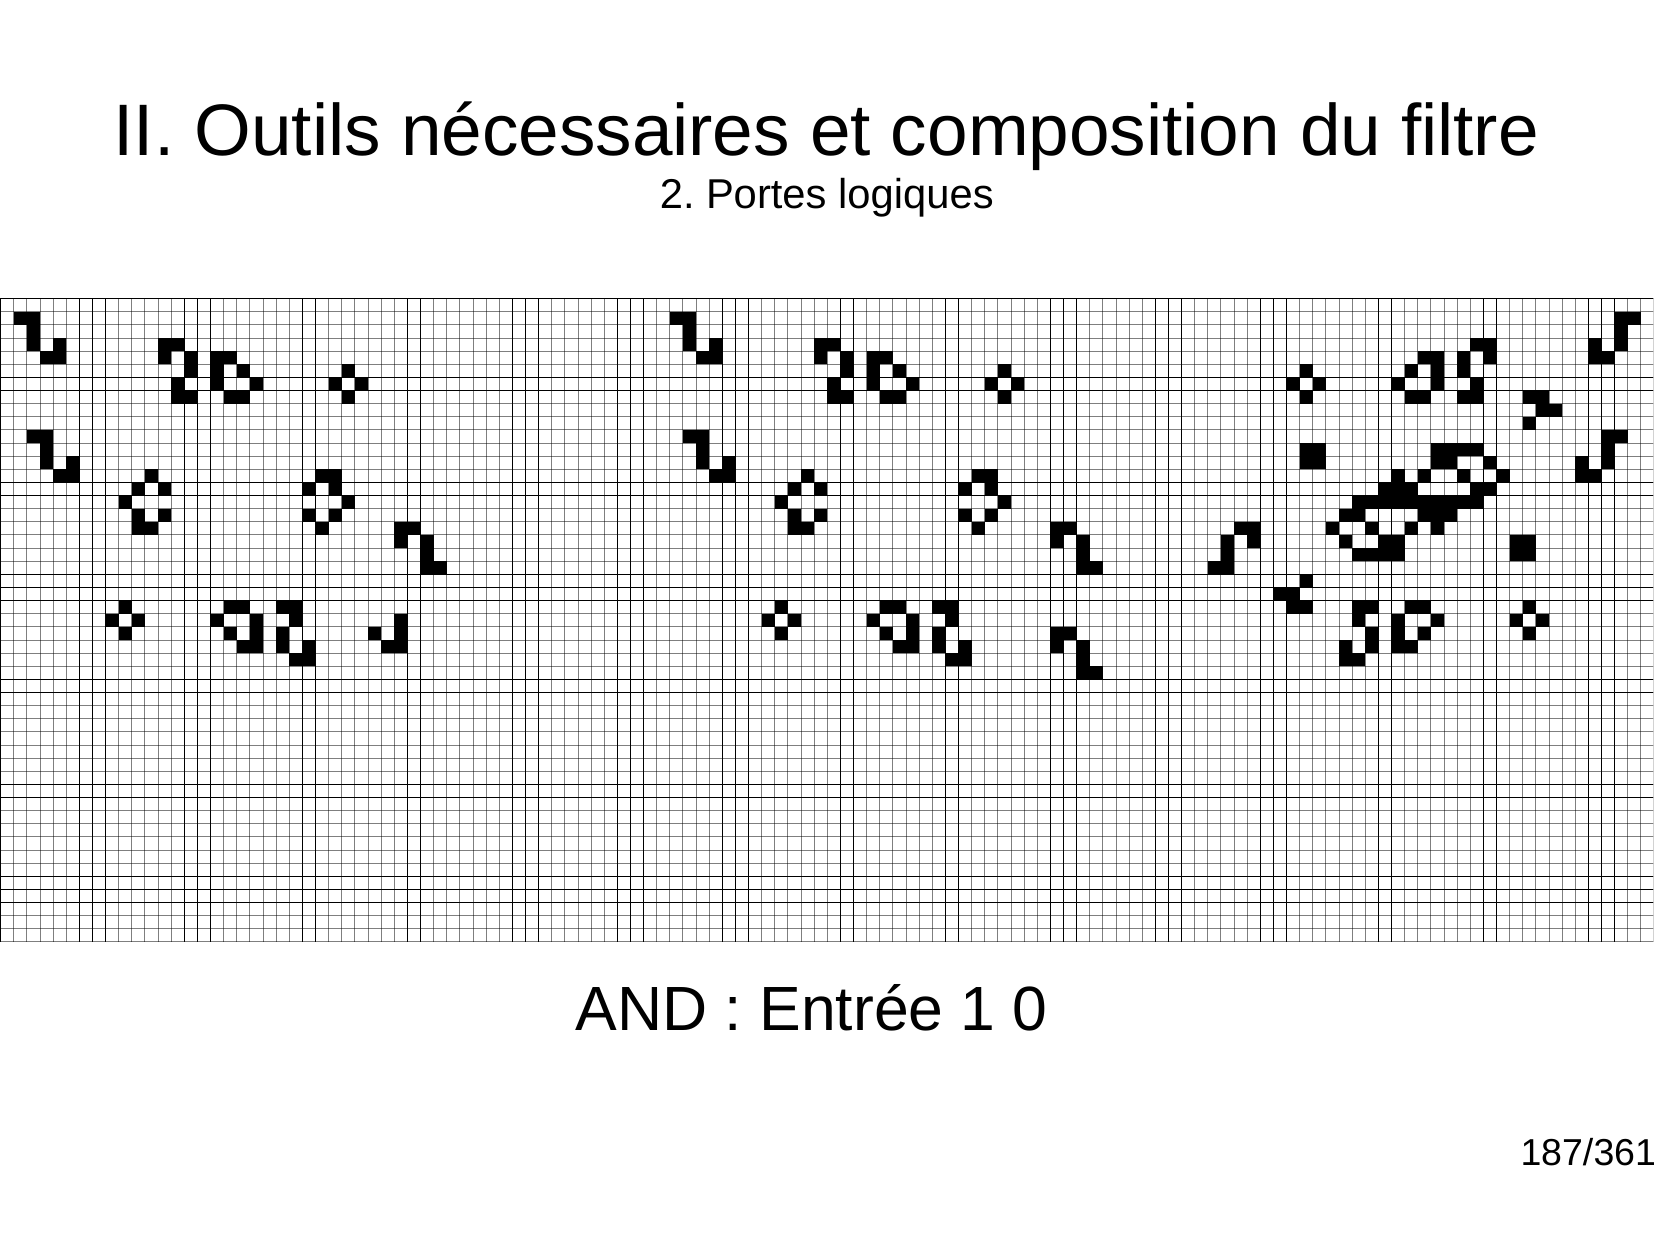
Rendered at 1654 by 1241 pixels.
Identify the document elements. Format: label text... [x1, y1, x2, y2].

text_box AND : Entrée 1 0 [561, 966, 1064, 1052]
picture [0, 298, 1654, 942]
text_box <number>/361 [1505, 1124, 1654, 1182]
title II. Outils nécessaires et composition du filtre 2. Portes logiques [82, 49, 1571, 257]
